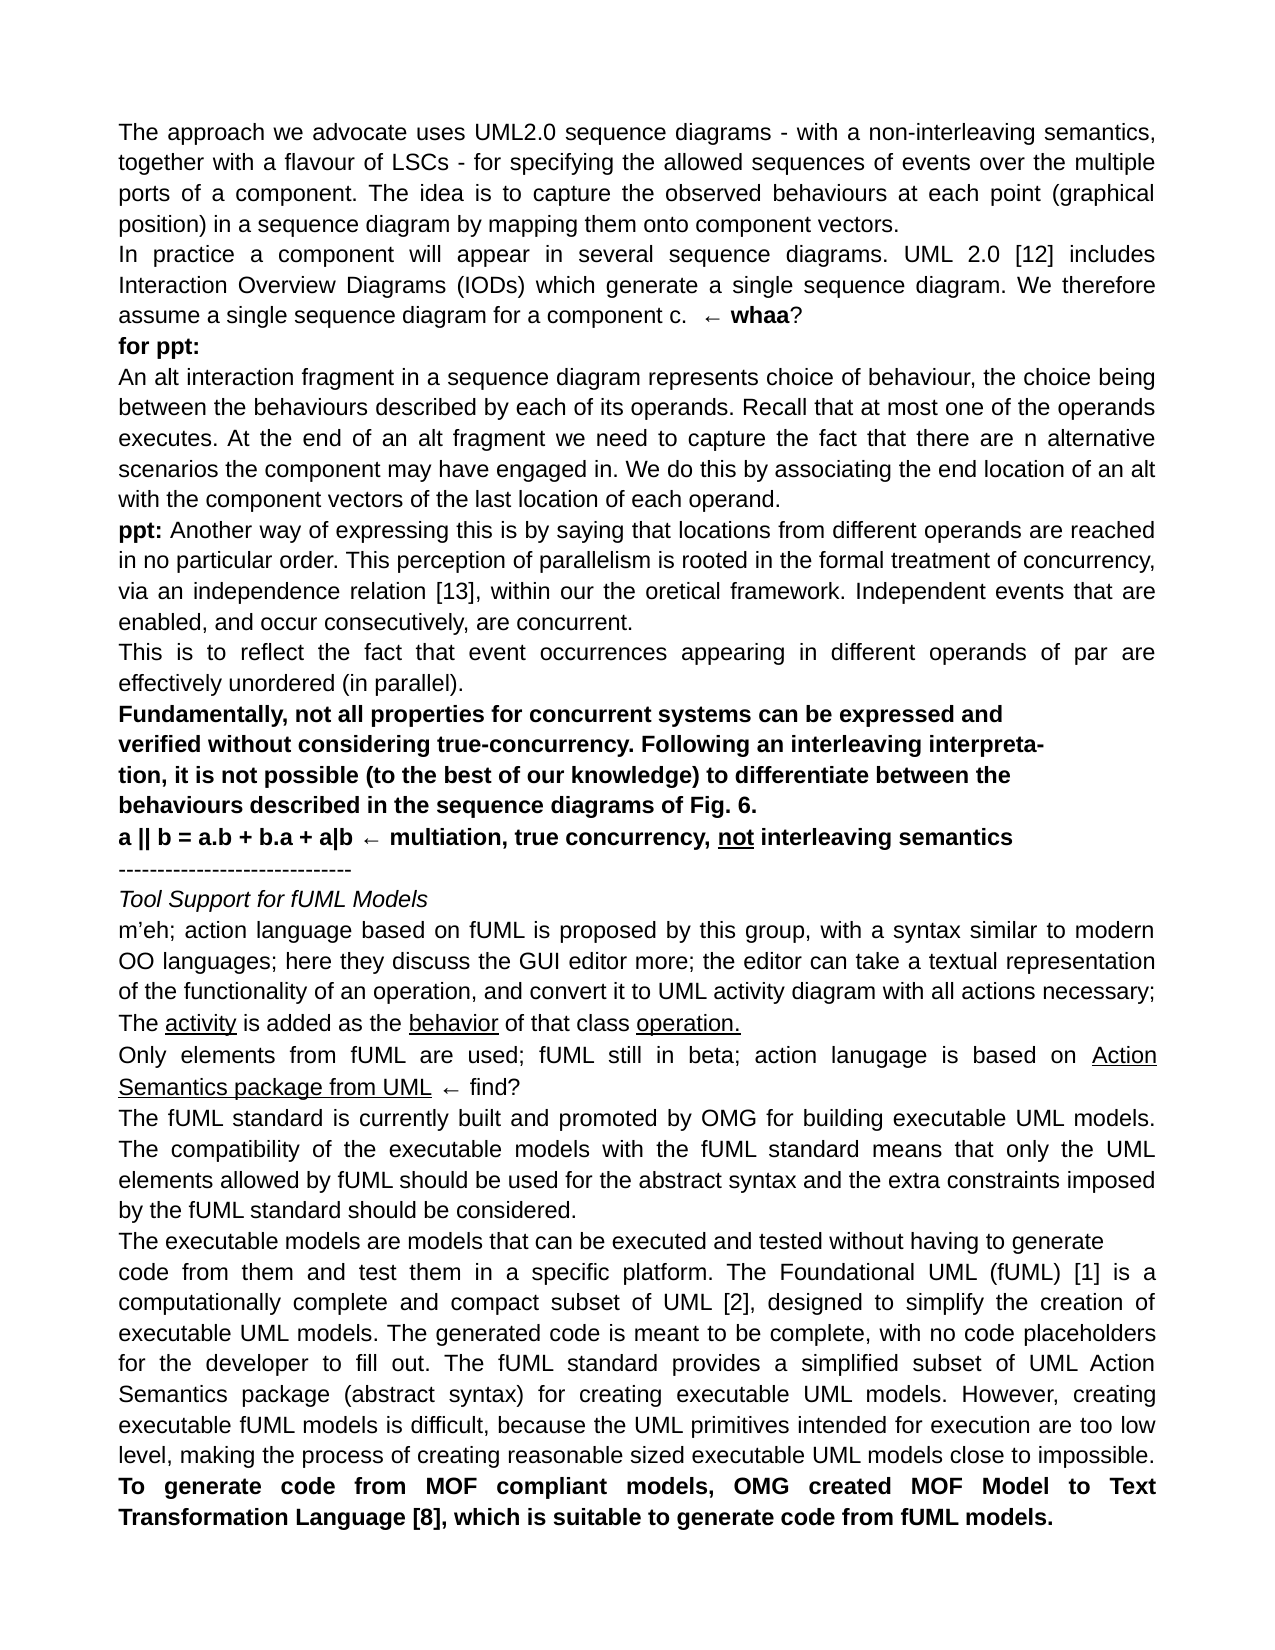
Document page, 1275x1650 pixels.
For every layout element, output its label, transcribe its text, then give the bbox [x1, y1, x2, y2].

text The executable models are models that can be executed and tested without having to generate [118, 1227, 1157, 1254]
text ------------------------------ [118, 855, 1157, 882]
text The fUML standard is currently built and promoted by OMG for building executable UML models. The compatibility of the executable models with the fUML standard means that only the UML elements allowed by fUML should be used for the abstract syntax and the extra constraints imposed by the fUML standard should be considered. [118, 1105, 1157, 1223]
text Tool Support for fUML Models [118, 886, 1157, 913]
text In practice a component will appear in several sequence diagrams. UML 2.0 [12] includes Interaction Overview Diagrams (IODs) which generate a single sequence diagram. We therefore assume a single sequence diagram for a component c. ← whaa? [118, 241, 1157, 329]
text Fundamentally, not all properties for concurrent systems can be expressed and [118, 700, 1157, 727]
text tion, it is not possible (to the best of our knowledge) to differentiate between the [118, 761, 1157, 788]
text This is to reflect the fact that event occurrences appearing in different operands of par are effectively unordered (in parallel). [118, 639, 1157, 696]
text An alt interaction fragment in a sequence diagram represents choice of behaviour, the choice being between the behaviours described by each of its operands. Recall that at most one of the operands executes. At the end of an alt fragment we need to capture the fact that there are n alternative scenarios the component may have engaged in. We do this by associating the end location of an alt with the component vectors of the last location of each operand. [118, 363, 1157, 512]
text Only elements from fUML are used; fUML still in beta; action lanugage is based on Action Semantics package from UML ← find? [118, 1041, 1157, 1101]
text for ppt: [118, 332, 1157, 359]
text ppt: Another way of expressing this is by saying that locations from different operands are reached in no particular order. This perception of parallelism is rooted in the formal treatment of concurrency, via an independence relation [13], within our the oretical framework. Independent events that are enabled, and occur consecutively, are concurrent. [118, 516, 1157, 635]
text a || b = a.b + b.a + a|b ← multiation, true concurrency, not interleaving semantics [118, 822, 1157, 851]
text behaviours described in the sequence diagrams of Fig. 6. [118, 792, 1157, 819]
text m’eh; action language based on fUML is proposed by this group, with a syntax similar to modern OO languages; here they discuss the GUI editor more; the editor can take a textual representation of the functionality of an operation, and convert it to UML activity diagram with all actions necessary; The activity is added as the behavior of that class operation. [118, 916, 1157, 1037]
text verified without considering true-concurrency. Following an interleaving interpreta- [118, 731, 1157, 757]
text The approach we advocate uses UML2.0 sequence diagrams - with a non-interleaving semantics, together with a flavour of LSCs - for specifying the allowed sequences of events over the multiple ports of a component. The idea is to capture the observed behaviours at each point (graphical position) in a sequence diagram by mapping them onto component vectors. [118, 118, 1157, 237]
text code from them and test them in a specific platform. The Foundational UML (fUML) [1] is a computationally complete and compact subset of UML [2], designed to simplify the creation of executable UML models. The generated code is meant to be complete, with no code placeholders for the developer to fill out. The fUML standard provides a simplified subset of UML Action Semantics package (abstract syntax) for creating executable UML models. However, creating executable fUML models is difficult, because the UML primitives intended for execution are too low level, making the process of creating reasonable sized executable UML models close to impossible. To generate code from MOF compliant models, OMG created MOF Model to Text Transformation Language [8], which is suitable to generate code from fUML models. [118, 1258, 1157, 1530]
